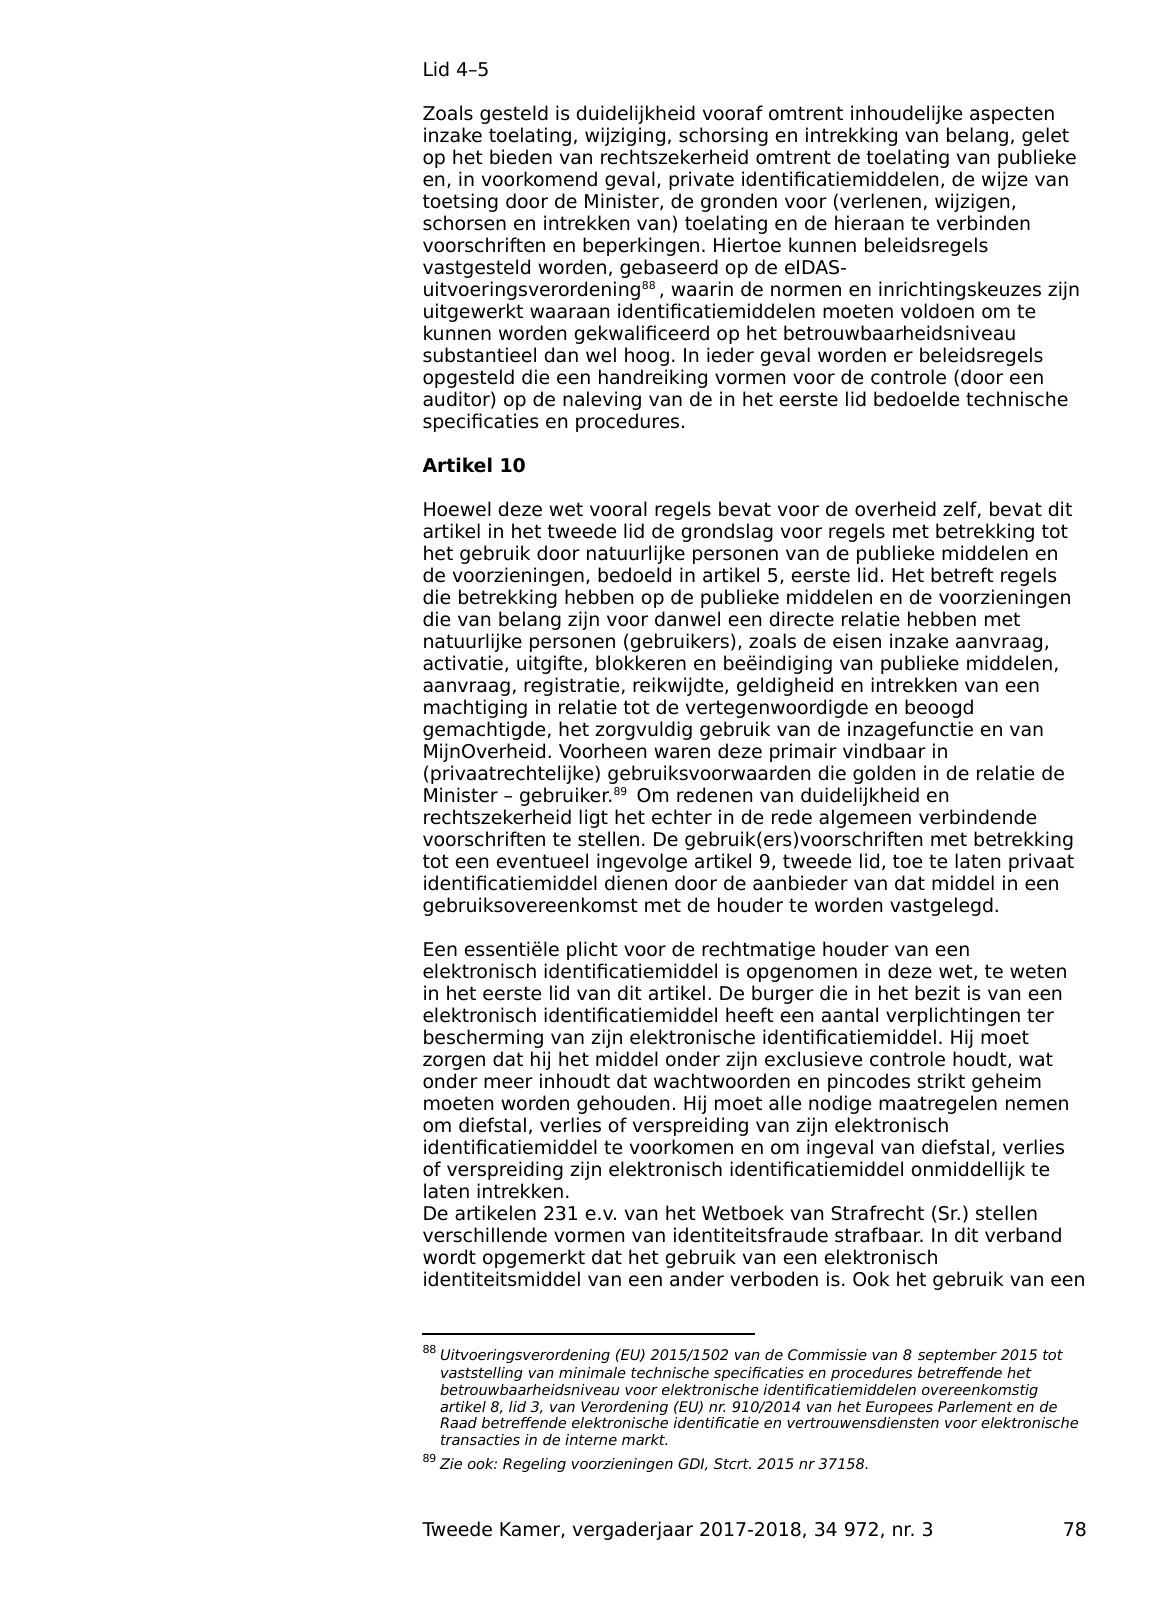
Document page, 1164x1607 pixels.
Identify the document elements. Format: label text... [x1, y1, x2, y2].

text Zoals gesteld is duidelijkheid vooraf omtrent inhoudelijke aspecten inzake toelating, wijziging, schorsing en intrekking van belang, gelet op het bieden van rechtszekerheid omtrent de toelating van publieke en, in voorkomend geval, private identificatiemiddelen, de wijze van toetsing door de Minister, de gronden voor (verlenen, wijzigen, schorsen en intrekken van) toelating en de hieraan te verbinden voorschriften en beperkingen. Hiertoe kunnen beleidsregels vastgesteld worden, gebaseerd op de eIDAS-uitvoeringsverordening, waarin de normen en inrichtingskeuzes zijn uitgewerkt waaraan identificatiemiddelen moeten voldoen om te kunnen worden gekwalificeerd op het betrouwbaarheidsniveau substantieel dan wel hoog. In ieder geval worden er beleidsregels opgesteld die een handreiking vormen voor de controle (door een auditor) op de naleving van de in het eerste lid bedoelde technische specificaties en procedures. [422, 103, 1087, 433]
text Zie ook: Regeling voorzieningen GDI, Stcrt. 2015 nr 37158. [422, 1452, 1087, 1474]
text Hoewel deze wet vooral regels bevat voor de overheid zelf, bevat dit artikel in het tweede lid de grondslag voor regels met betrekking tot het gebruik door natuurlijke personen van de publieke middelen en de voorzieningen, bedoeld in artikel 5, eerste lid. Het betreft regels die betrekking hebben op de publieke middelen en de voorzieningen die van belang zijn voor danwel een directe relatie hebben met natuurlijke personen (gebruikers), zoals de eisen inzake aanvraag, activatie, uitgifte, blokkeren en beëindiging van publieke middelen, aanvraag, registratie, reikwijdte, geldigheid en intrekken van een machtiging in relatie tot de vertegenwoordigde en beoogd gemachtigde, het zorgvuldig gebruik van de inzagefunctie en van MijnOverheid. Voorheen waren deze primair vindbaar in (privaatrechtelijke) gebruiksvoorwaarden die golden in de relatie de Minister – gebruiker. Om redenen van duidelijkheid en rechtszekerheid ligt het echter in de rede algemeen verbindende voorschriften te stellen. De gebruik(ers)voorschriften met betrekking tot een eventueel ingevolge artikel 9, tweede lid, toe te laten privaat identificatiemiddel dienen door de aanbieder van dat middel in een gebruiksovereenkomst met de houder te worden vastgelegd. [422, 499, 1087, 917]
text Uitvoeringsverordening (EU) 2015/1502 van de Commissie van 8 september 2015 tot vaststelling van minimale technische specificaties en procedures betreffende het betrouwbaarheidsniveau voor elektronische identificatiemiddelen overeenkomstig artikel 8, lid 3, van Verordening (EU) nr. 910/2014 van het Europees Parlement en de Raad betreffende elektronische identificatie en vertrouwensdiensten voor elektronische transacties in de interne markt. [422, 1343, 1087, 1449]
subtitle Artikel 10 [422, 455, 1087, 477]
text De artikelen 231 e.v. van het Wetboek van Strafrecht (Sr.) stellen verschillende vormen van identiteitsfraude strafbaar. In dit verband wordt opgemerkt dat het gebruik van een elektronisch identiteitsmiddel van een ander verboden is. Ook het gebruik van een [422, 1203, 1087, 1291]
text Een essentiële plicht voor de rechtmatige houder van een elektronisch identificatiemiddel is opgenomen in deze wet, te weten in het eerste lid van dit artikel. De burger die in het bezit is van een elektronisch identificatiemiddel heeft een aantal verplichtingen ter bescherming van zijn elektronische identificatiemiddel. Hij moet zorgen dat hij het middel onder zijn exclusieve controle houdt, wat onder meer inhoudt dat wachtwoorden en pincodes strikt geheim moeten worden gehouden. Hij moet alle nodige maatregelen nemen om diefstal, verlies of verspreiding van zijn elektronisch identificatiemiddel te voorkomen en om ingeval van diefstal, verlies of verspreiding zijn elektronisch identificatiemiddel onmiddellijk te laten intrekken. [422, 939, 1087, 1203]
subtitle Lid 4–5 [422, 59, 1087, 81]
